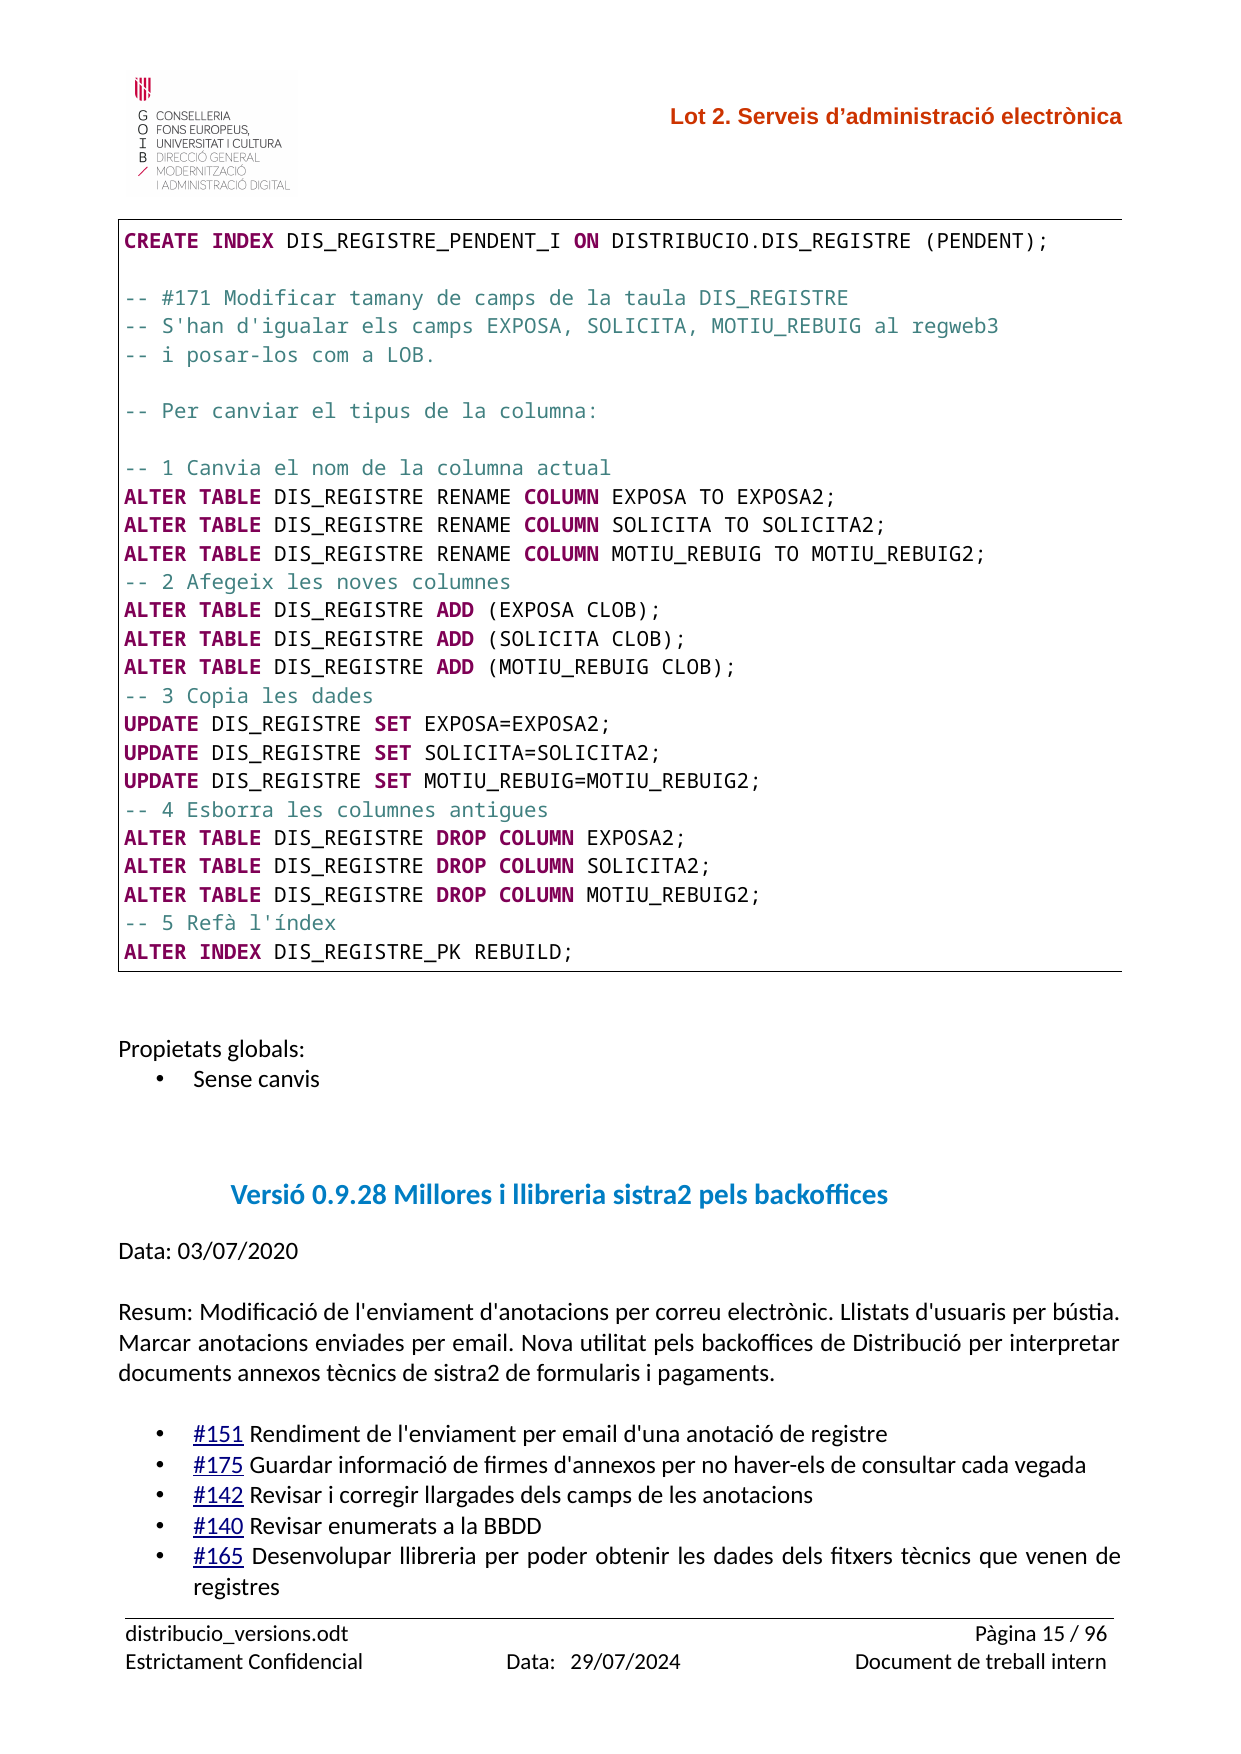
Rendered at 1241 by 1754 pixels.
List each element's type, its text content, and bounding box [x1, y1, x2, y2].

text Propietats globals: [118, 1033, 1122, 1064]
list #151 Rendiment de l'enviament per email d'una anotació de registre [156, 1418, 1122, 1449]
picture [126, 70, 299, 197]
table_header CREATE INDEX DIS_REGISTRE_PENDENT_I ON DISTRIBUCIO.DIS_REGISTRE (PENDENT); -- #171 Modificar tamany de camps de la taula DIS_REGISTRE -- S'han d'igualar els camps EXPOSA, SOLICITA, MOTIU_REBUIG al regweb3 -- i posar-los com a LOB. -- Per canviar el tipus de la columna: -- 1 Canvia el nom de la columna actual ALTER TABLE DIS_REGISTRE RENAME COLUMN EXPOSA TO EXPOSA2; ALTER TABLE DIS_REGISTRE RENAME COLUMN SOLICITA TO SOLICITA2; ALTER TABLE DIS_REGISTRE RENAME COLUMN MOTIU_REBUIG TO MOTIU_REBUIG2; -- 2 Afegeix les noves columnes ALTER TABLE DIS_REGISTRE ADD (EXPOSA CLOB); ALTER TABLE DIS_REGISTRE ADD (SOLICITA CLOB); ALTER TABLE DIS_REGISTRE ADD (MOTIU_REBUIG CLOB); -- 3 Copia les dades UPDATE DIS_REGISTRE SET EXPOSA=EXPOSA2; UPDATE DIS_REGISTRE SET SOLICITA=SOLICITA2; UPDATE DIS_REGISTRE SET MOTIU_REBUIG=MOTIU_REBUIG2; -- 4 Esborra les columnes antigues ALTER TABLE DIS_REGISTRE DROP COLUMN EXPOSA2; ALTER TABLE DIS_REGISTRE DROP COLUMN SOLICITA2; ALTER TABLE DIS_REGISTRE DROP COLUMN MOTIU_REBUIG2; -- 5 Refà l'índex ALTER INDEX DIS_REGISTRE_PK REBUILD; [119, 220, 1122, 971]
list #165 Desenvolupar llibreria per poder obtenir les dades dels fitxers tècnics que venen de registres [156, 1540, 1122, 1601]
text Data: 03/07/2020 [118, 1235, 1122, 1266]
list #175 Guardar informació de firmes d'annexos per no haver-els de consultar cada vegada [156, 1449, 1122, 1479]
text Resum: Modificació de l'enviament d'anotacions per correu electrònic. Llistats d'usuaris per bústia. Marcar anotacions enviades per email. Nova utilitat pels backoffices de Distribució per interpretar documents annexos tècnics de sistra2 de formularis i pagaments. [118, 1296, 1122, 1388]
list #140 Revisar enumerats a la BBDD [156, 1510, 1122, 1540]
list Sense canvis [156, 1064, 1122, 1094]
list #142 Revisar i corregir llargades dels camps de les anotacions [156, 1479, 1122, 1510]
subtitle Versió 0.9.28 Millores i llibreria sistra2 pels backoffices [153, 1176, 1122, 1211]
